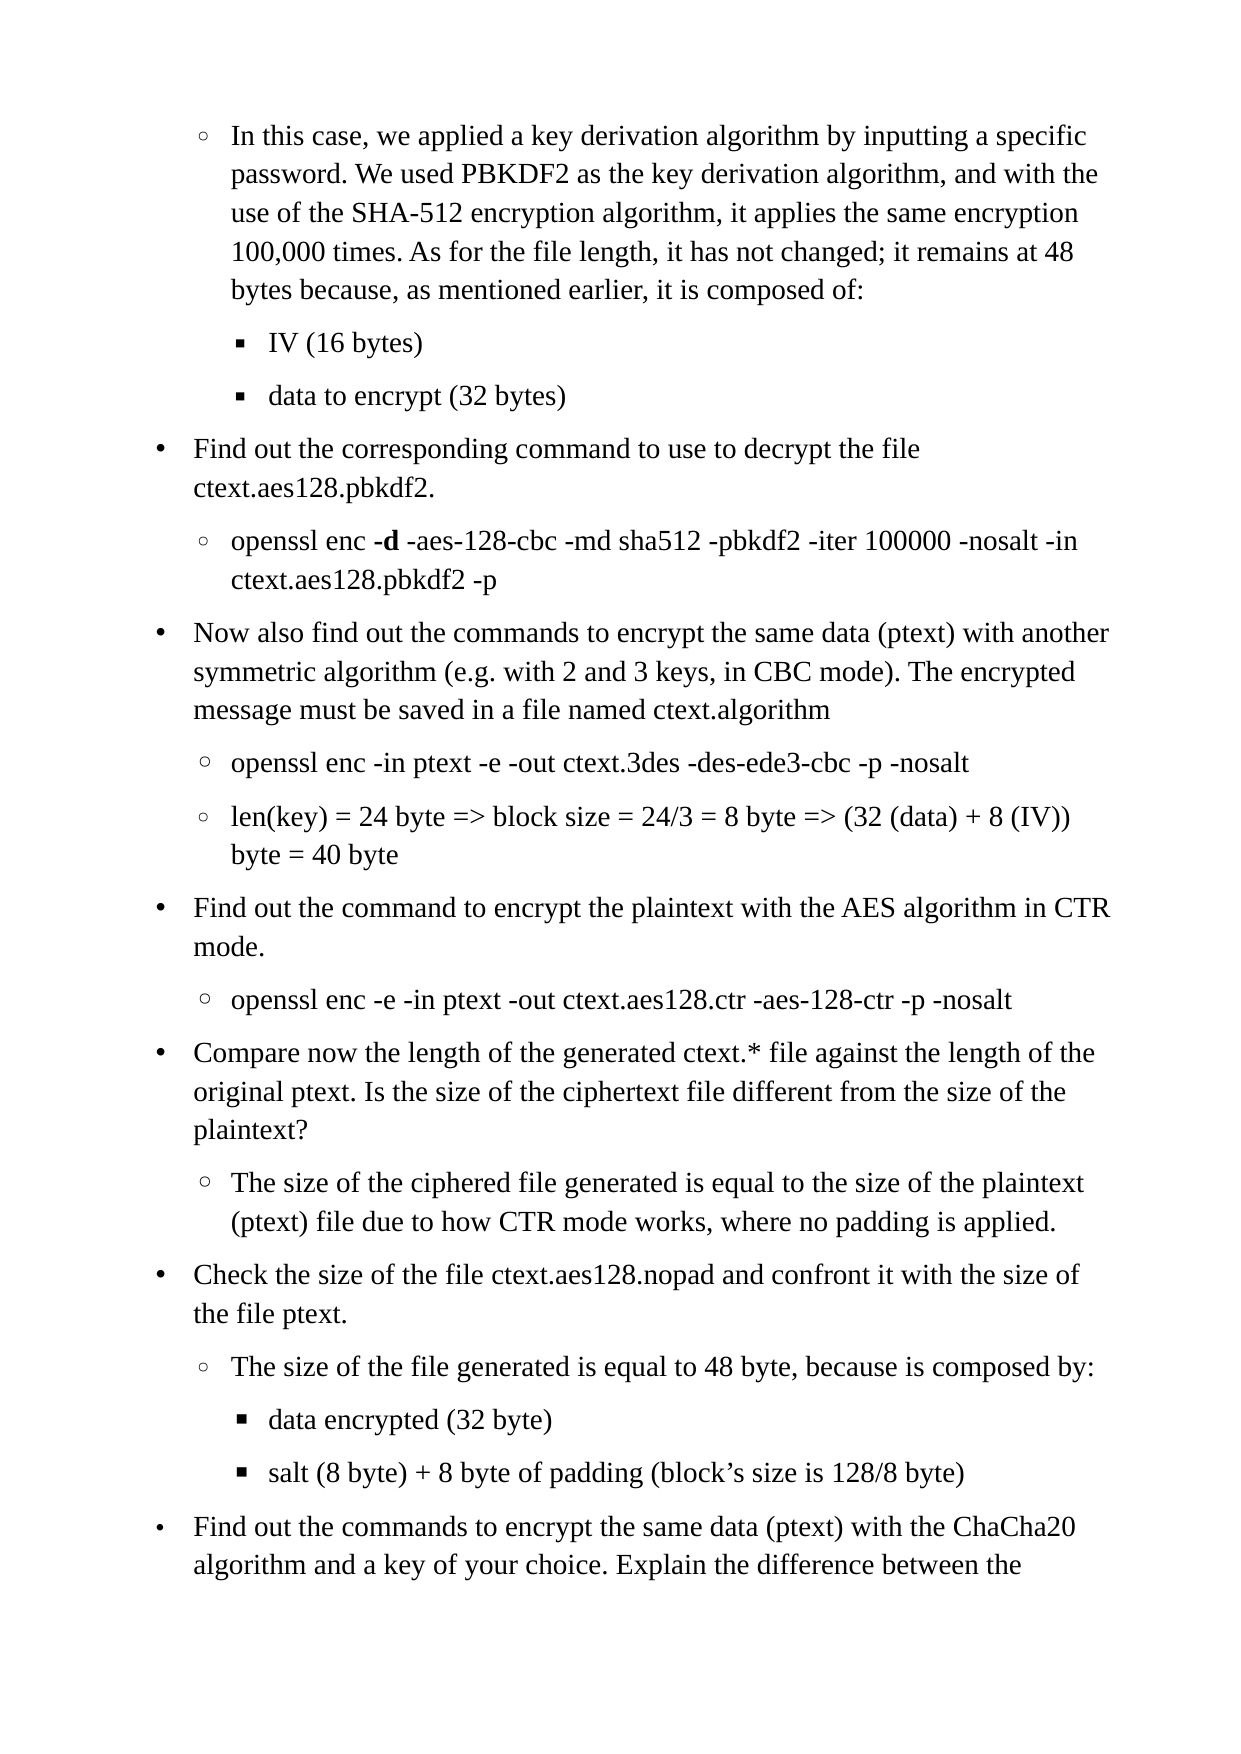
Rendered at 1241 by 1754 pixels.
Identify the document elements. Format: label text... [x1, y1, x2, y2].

list In this case, we applied a key derivation algorithm by inputting a specific password. We used PBKDF2 as the key derivation algorithm, and with the use of the SHA-512 encryption algorithm, it applies the same encryption 100,000 times. As for the file length, it has not changed; it remains at 48 bytes because, as mentioned earlier, it is composed of: [193, 118, 1122, 306]
list Find out the commands to encrypt the same data (ptext) with the ChaCha20 algorithm and a key of your choice. Explain the difference between the [156, 1509, 1122, 1581]
list The size of the file generated is equal to 48 byte, because is composed by: [193, 1349, 1122, 1383]
list data to encrypt (32 bytes) [231, 378, 1122, 412]
list openssl enc -in ptext -e -out ctext.3des -des-ede3-cbc -p -nosalt [193, 745, 1122, 779]
list salt (8 byte) + 8 byte of padding (block’s size is 128/8 byte) [231, 1456, 1122, 1489]
list Now also find out the commands to encrypt the same data (ptext) with another symmetric algorithm (e.g. with 2 and 3 keys, in CBC mode). The encrypted message must be saved in a file named ctext.algorithm [156, 615, 1122, 726]
list Find out the command to encrypt the plaintext with the AES algorithm in CTR mode. [156, 890, 1122, 962]
list len(key) = 24 byte => block size = 24/3 = 8 byte => (32 (data) + 8 (IV)) byte = 40 byte [193, 799, 1122, 871]
list The size of the ciphered file generated is equal to the size of the plaintext (ptext) file due to how CTR mode works, where no padding is applied. [193, 1166, 1122, 1238]
list Check the size of the file ctext.aes128.nopad and confront it with the size of the file ptext. [156, 1257, 1122, 1329]
list openssl enc -e -in ptext -out ctext.aes128.ctr -aes-128-ctr -p -nosalt [193, 982, 1122, 1016]
list data encrypted (32 byte) [231, 1402, 1122, 1436]
list openssl enc -d -aes-128-cbc -md sha512 -pbkdf2 -iter 100000 -nosalt -in ctext.aes128.pbkdf2 -p [193, 523, 1122, 596]
list Compare now the length of the generated ctext.* file against the length of the original ptext. Is the size of the ciphertext file different from the size of the plaintext? [156, 1035, 1122, 1146]
list IV (16 bytes) [231, 325, 1122, 359]
list Find out the corresponding command to use to decrypt the file ctext.aes128.pbkdf2. [156, 432, 1122, 504]
